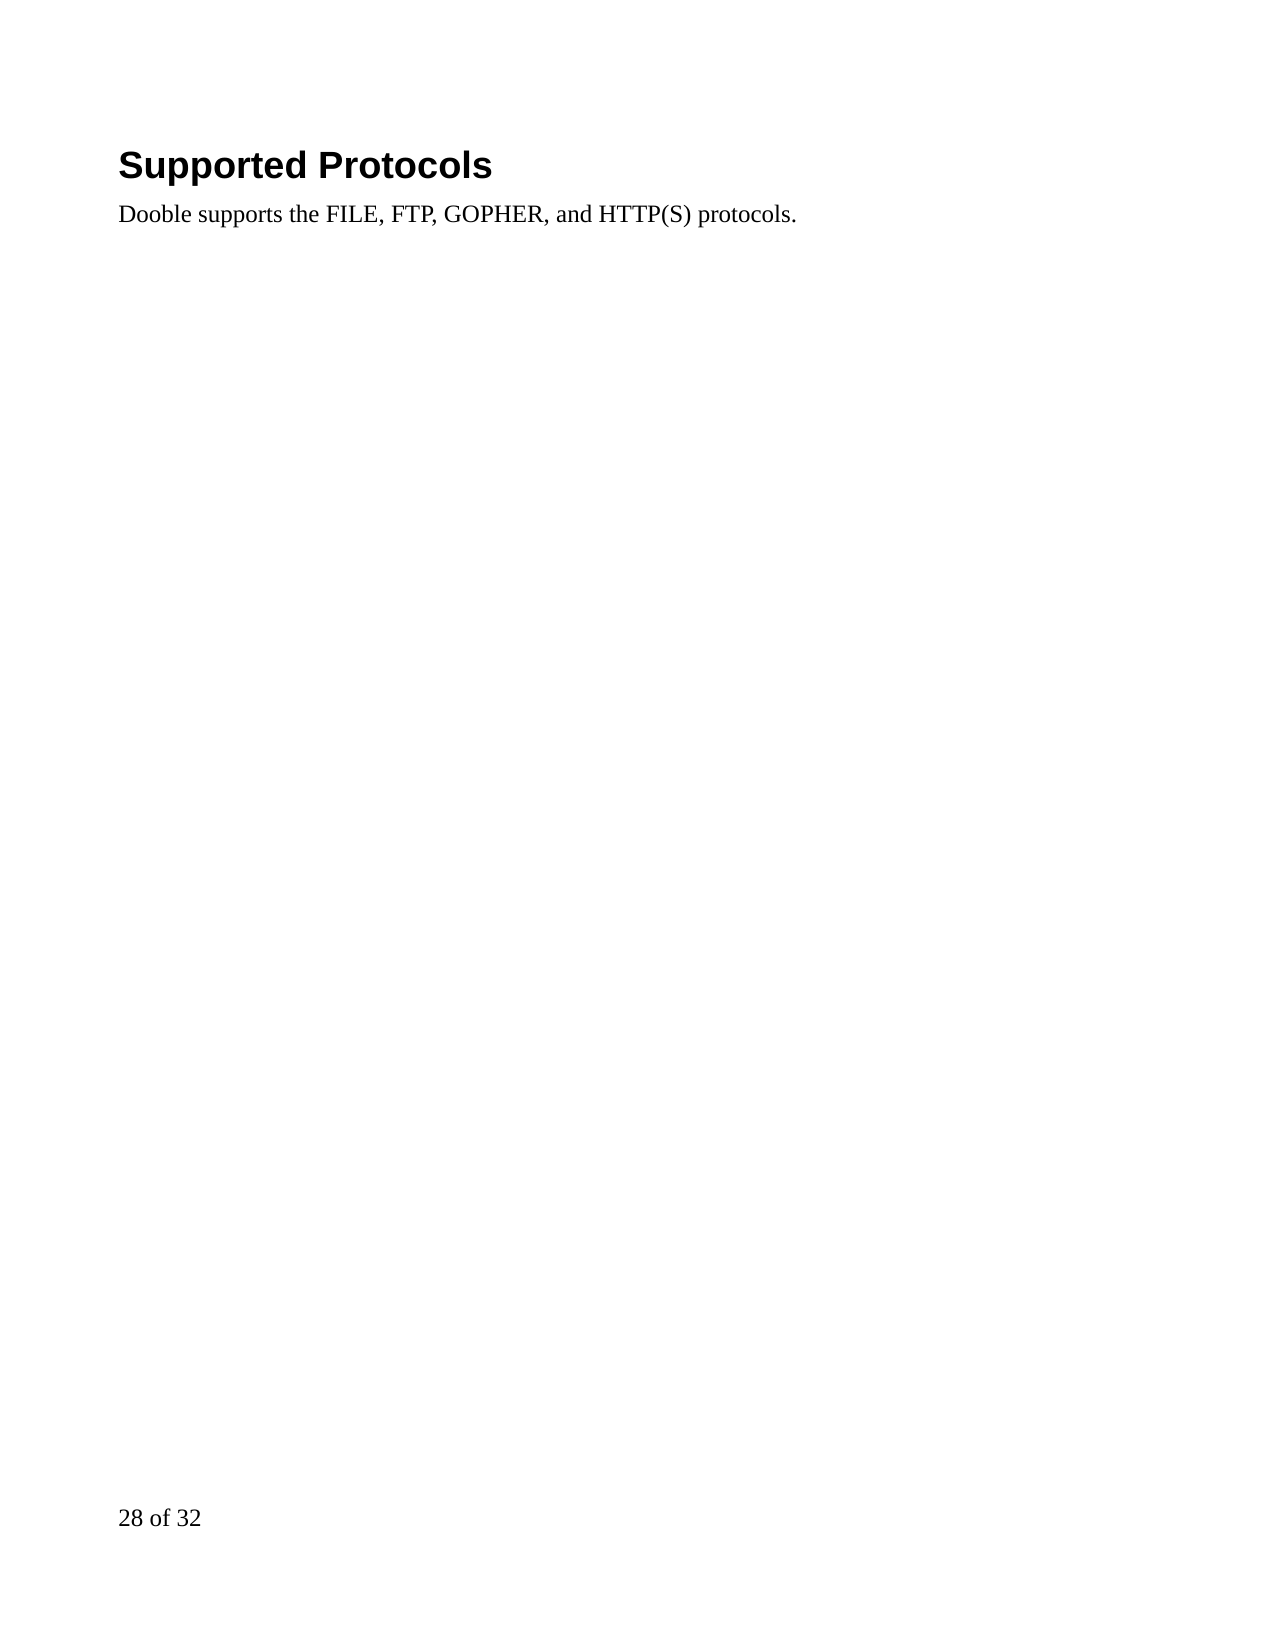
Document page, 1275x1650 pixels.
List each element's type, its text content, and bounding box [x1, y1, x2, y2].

subtitle Supported Protocols [118, 143, 1157, 187]
text Dooble supports the FILE, FTP, GOPHER, and HTTP(S) protocols. [118, 199, 1157, 228]
